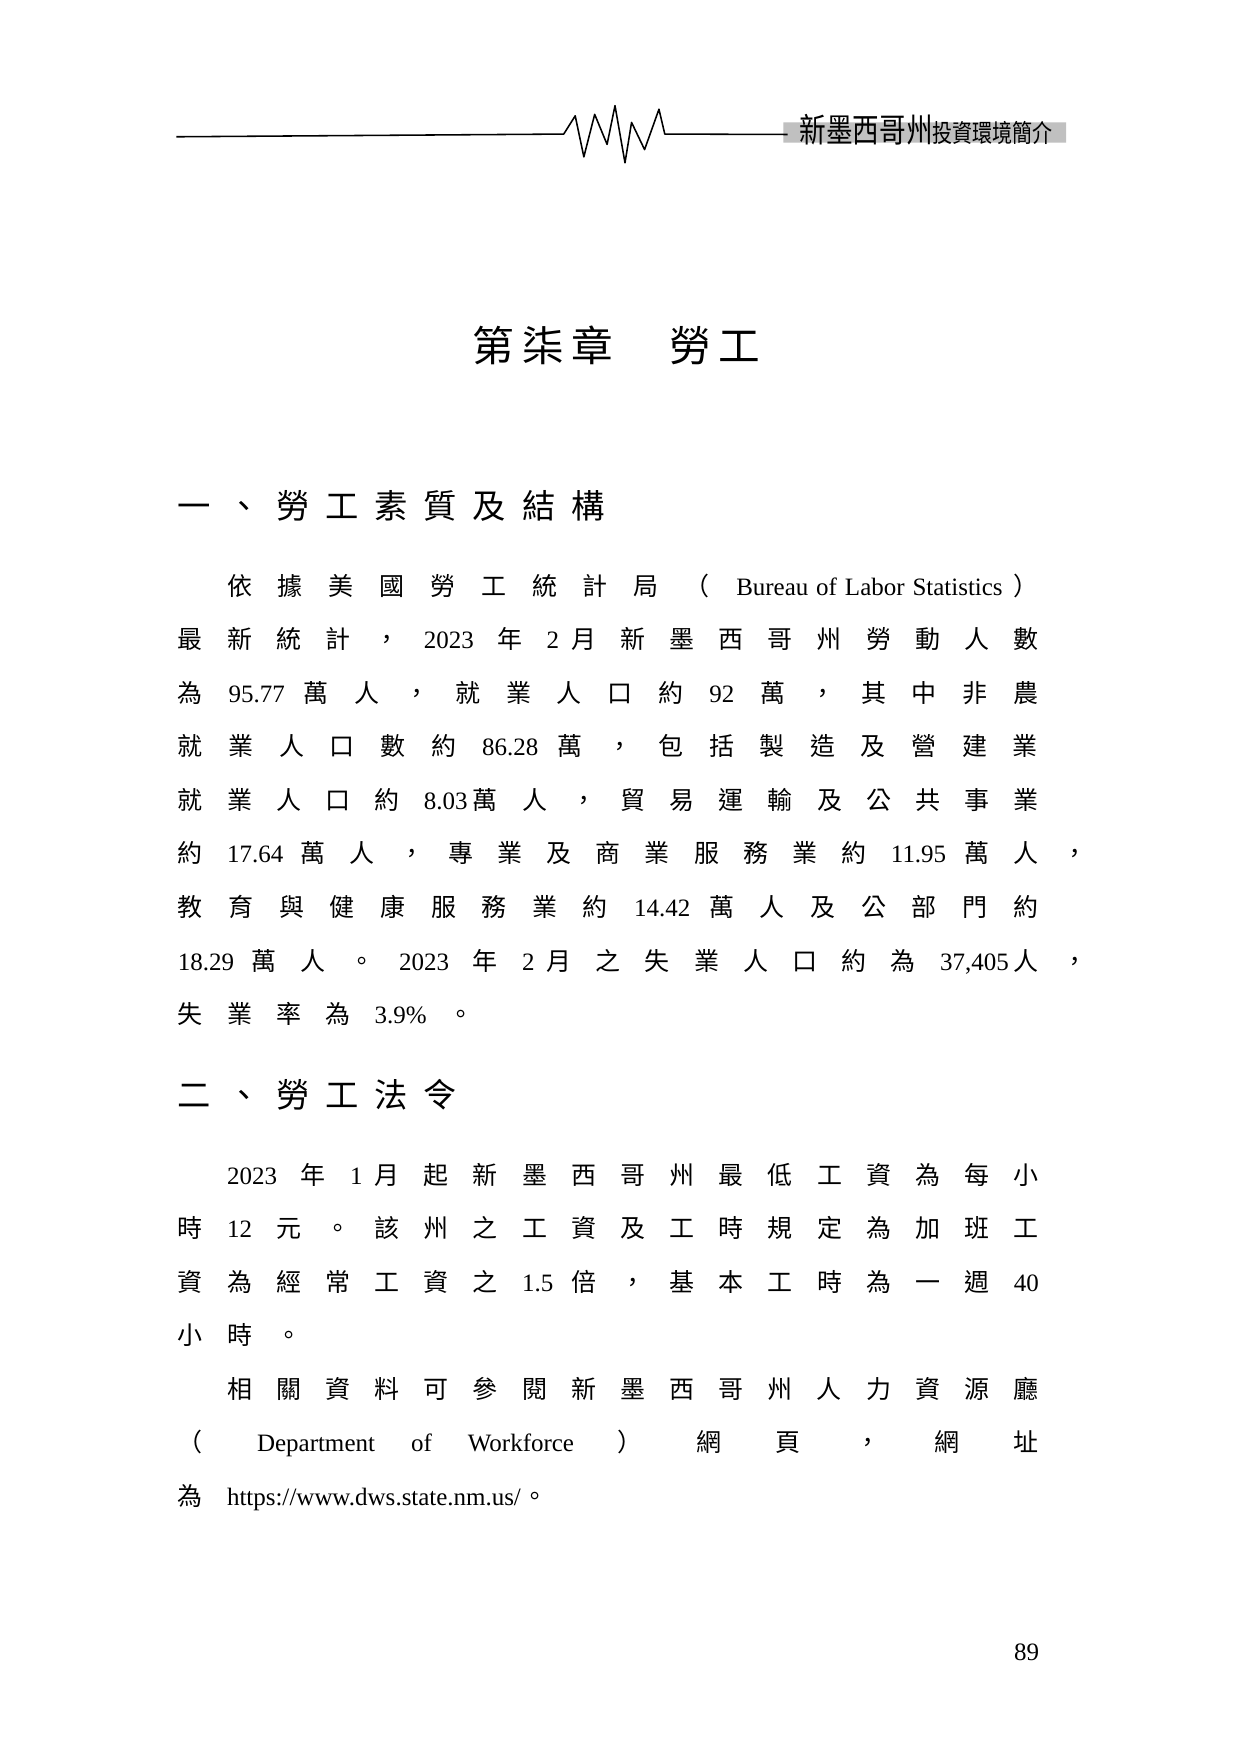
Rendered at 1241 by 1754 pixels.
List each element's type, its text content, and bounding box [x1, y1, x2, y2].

text 相關資料可參閱新墨西哥州人力資源廳（Department of Workforce）網頁，網址為https://www.dws.state.nm.us/。 [178, 1361, 1063, 1521]
text 第柒章 勞工 [178, 290, 1063, 397]
text 一、勞工素質及結構 [178, 477, 1063, 531]
text 2023年1月起新墨西哥州最低工資為每小時12元。該州之工資及工時規定為加班工資為經常工資之1.5倍，基本工時為一週40小時。 [178, 1146, 1063, 1361]
text 依據美國勞工統計局（Bureau of Labor Statistics）最新統計，2023年2月新墨西哥州勞動人數為95.77萬人，就業人口約92萬，其中非農就業人口數約86.28萬，包括製造及營建業就業人口約8.03萬人，貿易運輸及公共事業約17.64萬人，專業及商業服務業約11.95萬人，教育與健康服務業約14.42萬人及公部門約18.29萬人。2023年2月之失業人口約為37,405人，失業率為3.9%。 [178, 557, 1063, 1039]
text 二、勞工法令 [178, 1066, 1063, 1120]
